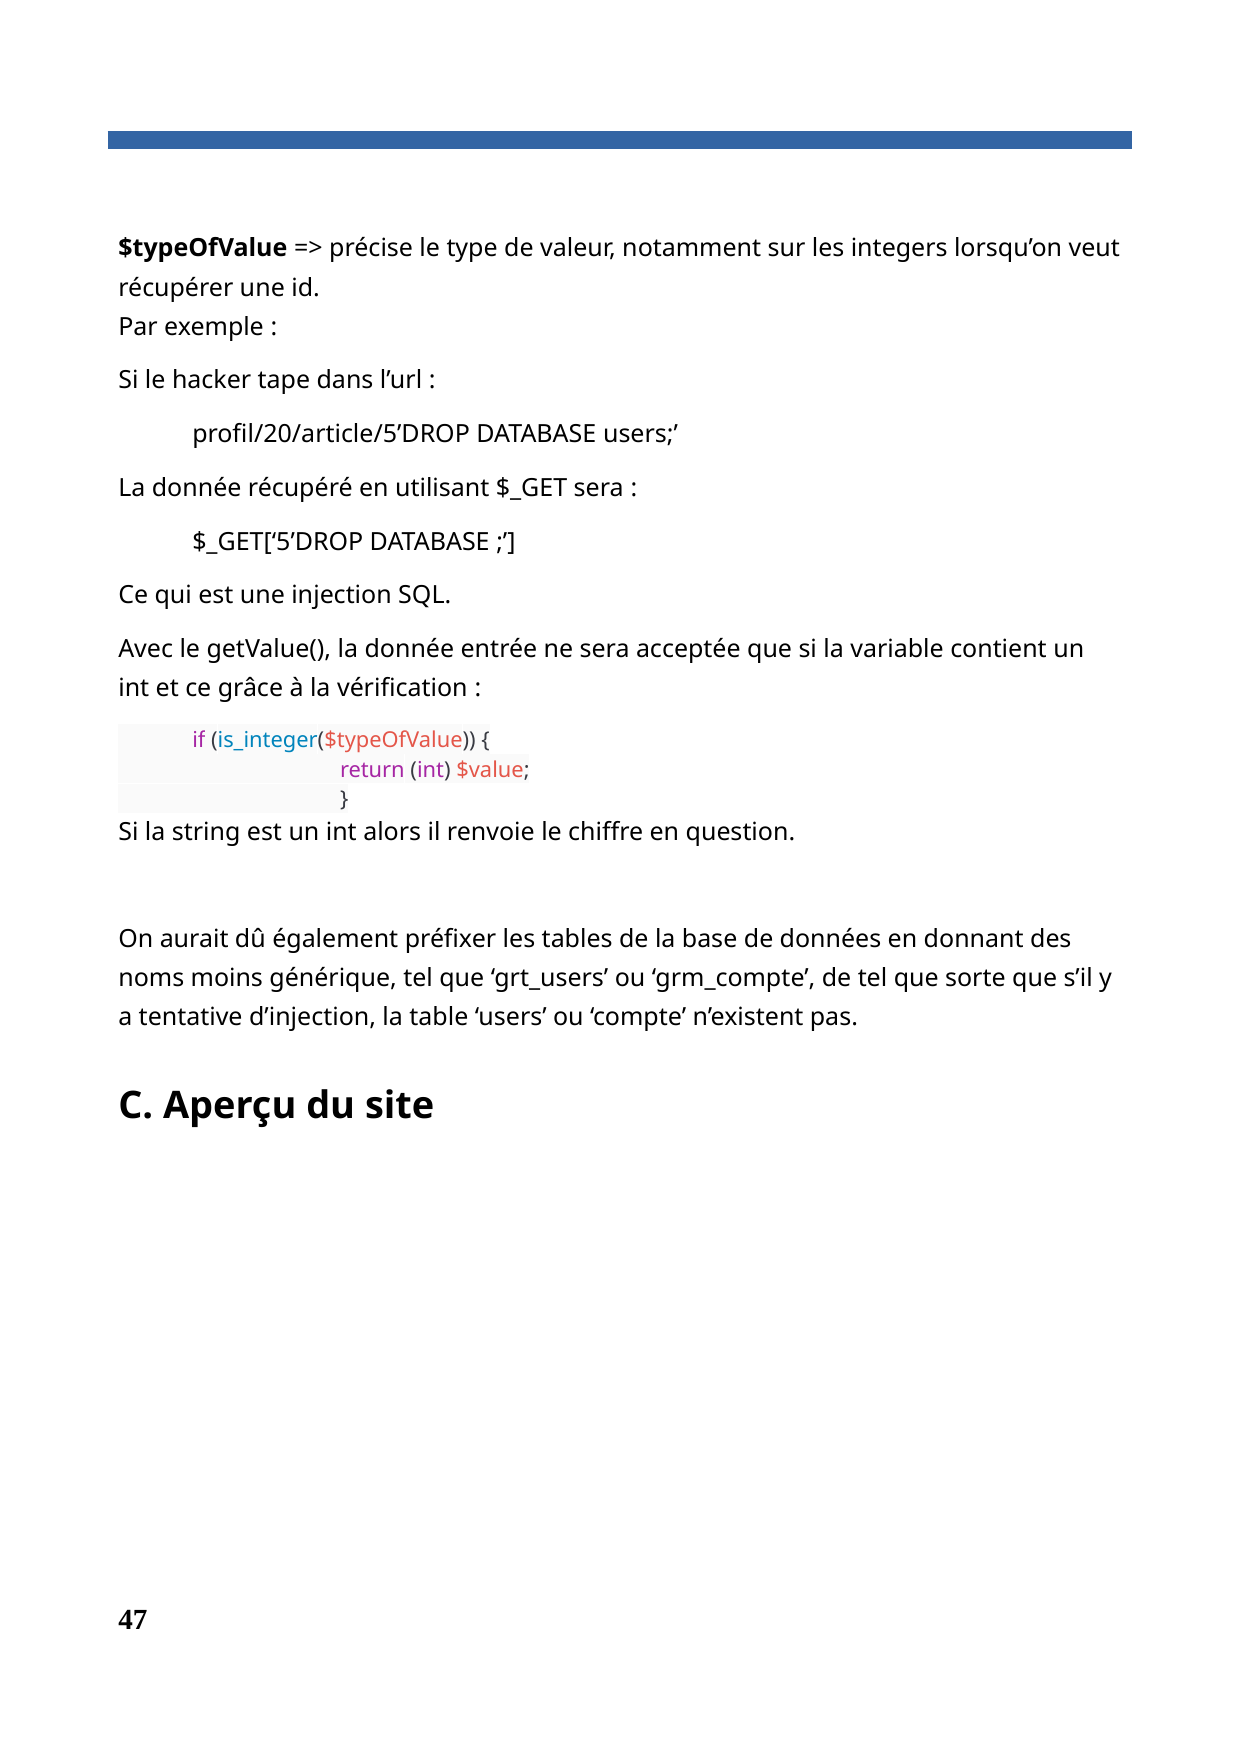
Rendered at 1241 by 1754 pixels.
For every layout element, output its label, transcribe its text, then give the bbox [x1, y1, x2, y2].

text La donnée récupéré en utilisant $_GET sera : [118, 470, 1122, 504]
text On aurait dû également préfixer les tables de la base de données en donnant des noms moins générique, tel que ‘grt_users’ ou ‘grm_compte’, de tel que sorte que s’il y a tentative d’injection, la table ‘users’ ou ‘compte’ n’existent pas. [118, 921, 1122, 1033]
text Ce qui est une injection SQL. [118, 577, 1122, 611]
text $typeOfValue => précise le type de valeur, notamment sur les integers lorsqu’on veut récupérer une id. Par exemple : [118, 230, 1122, 342]
subtitle C. Aperçu du site [118, 1078, 1122, 1129]
text if (is_integer($typeOfValue)) { [118, 724, 1122, 754]
text profil/20/article/5’DROP DATABASE users;’ [118, 416, 1122, 450]
text Si la string est un int alors il renvoie le chiffre en question. [118, 813, 1122, 847]
text } [118, 783, 1122, 813]
text Avec le getValue(), la donnée entrée ne sera acceptée que si la variable contient un int et ce grâce à la vérification : [118, 631, 1122, 704]
text Si le hacker tape dans l’url : [118, 362, 1122, 396]
text return (int) $value; [118, 754, 1122, 783]
text $_GET[‘5’DROP DATABASE ;’] [118, 523, 1122, 557]
